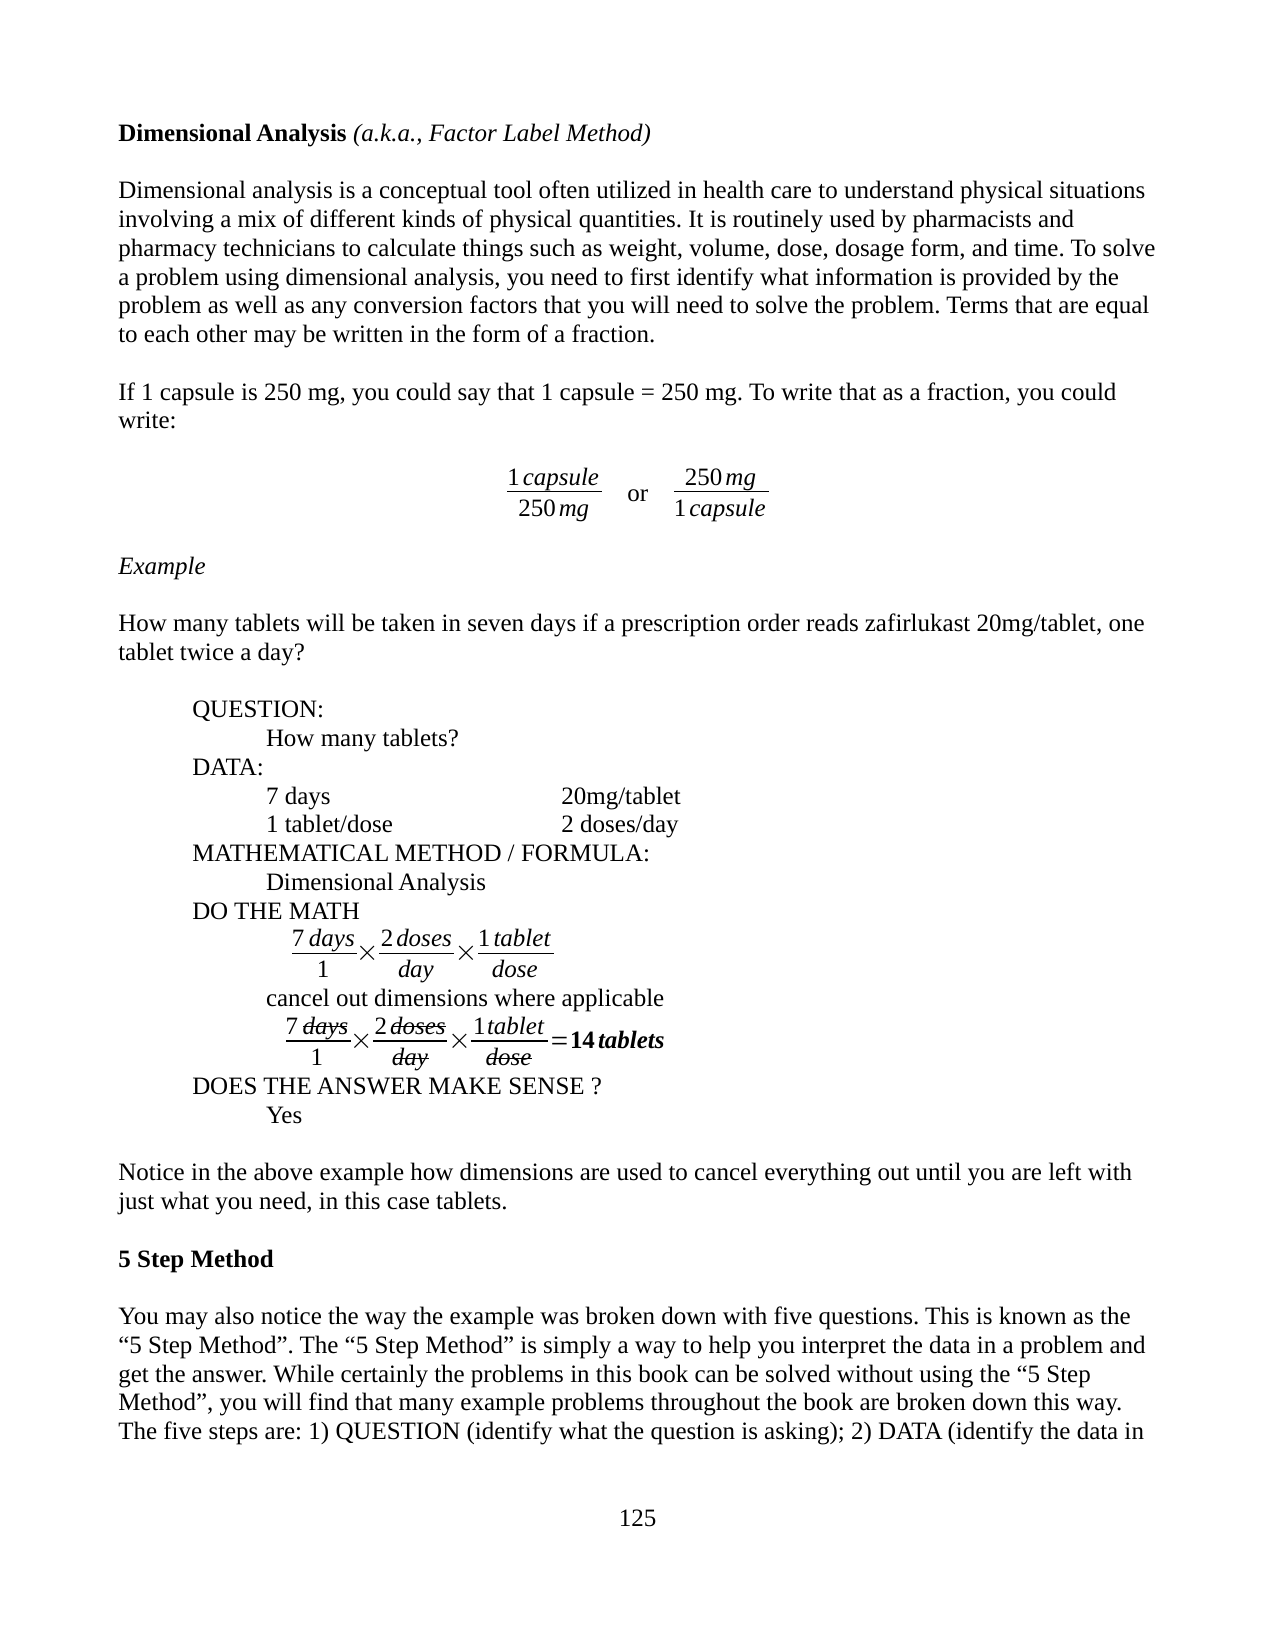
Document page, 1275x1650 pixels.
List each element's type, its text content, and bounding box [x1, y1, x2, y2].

text Dimensional Analysis [266, 867, 1157, 896]
text Notice in the above example how dimensions are used to cancel everything out until you are left with just what you need, in this case tablets. [118, 1157, 1157, 1215]
text DATA: [192, 752, 1157, 781]
text If 1 capsule is 250 mg, you could say that 1 capsule = 250 mg. To write that as a fraction, you could write: [118, 377, 1157, 434]
text 7 days 20mg/tablet [266, 781, 1157, 809]
text MATHEMATICAL METHOD / FORMULA: [192, 838, 1157, 867]
text How many tablets will be taken in seven days if a prescription order reads zafirlukast 20mg/tablet, one tablet twice a day? [118, 608, 1157, 666]
text DO THE MATH [192, 896, 1157, 924]
text 1 tablet/dose 2 doses/day [266, 809, 1157, 838]
text 5 Step Method [118, 1244, 1157, 1272]
text You may also notice the way the example was broken down with five questions. This is known as the “5 Step Method”. The “5 Step Method” is simply a way to help you interpret the data in a problem and get the answer. While certainly the problems in this book can be solved without using the “5 Step Method”, you will find that many example problems throughout the book are broken down this way. The five steps are: 1) QUESTION (identify what the question is asking); 2) DATA (identify the data in [118, 1301, 1157, 1445]
text or [118, 463, 1157, 522]
text DOES THE ANSWER MAKE SENSE ? [192, 1071, 1157, 1100]
text QUESTION: [192, 694, 1157, 723]
text Dimensional Analysis (a.k.a., Factor Label Method) [118, 118, 1157, 147]
text cancel out dimensions where applicable [266, 983, 1157, 1012]
text How many tablets? [266, 723, 1157, 752]
text Example [118, 551, 1157, 579]
text Dimensional analysis is a conceptual tool often utilized in health care to understand physical situations involving a mix of different kinds of physical quantities. It is routinely used by pharmacists and pharmacy technicians to calculate things such as weight, volume, dose, dosage form, and time. To solve a problem using dimensional analysis, you need to first identify what information is provided by the problem as well as any conversion factors that you will need to solve the problem. Terms that are equal to each other may be written in the form of a fraction. [118, 176, 1157, 348]
text Yes [266, 1100, 1157, 1129]
